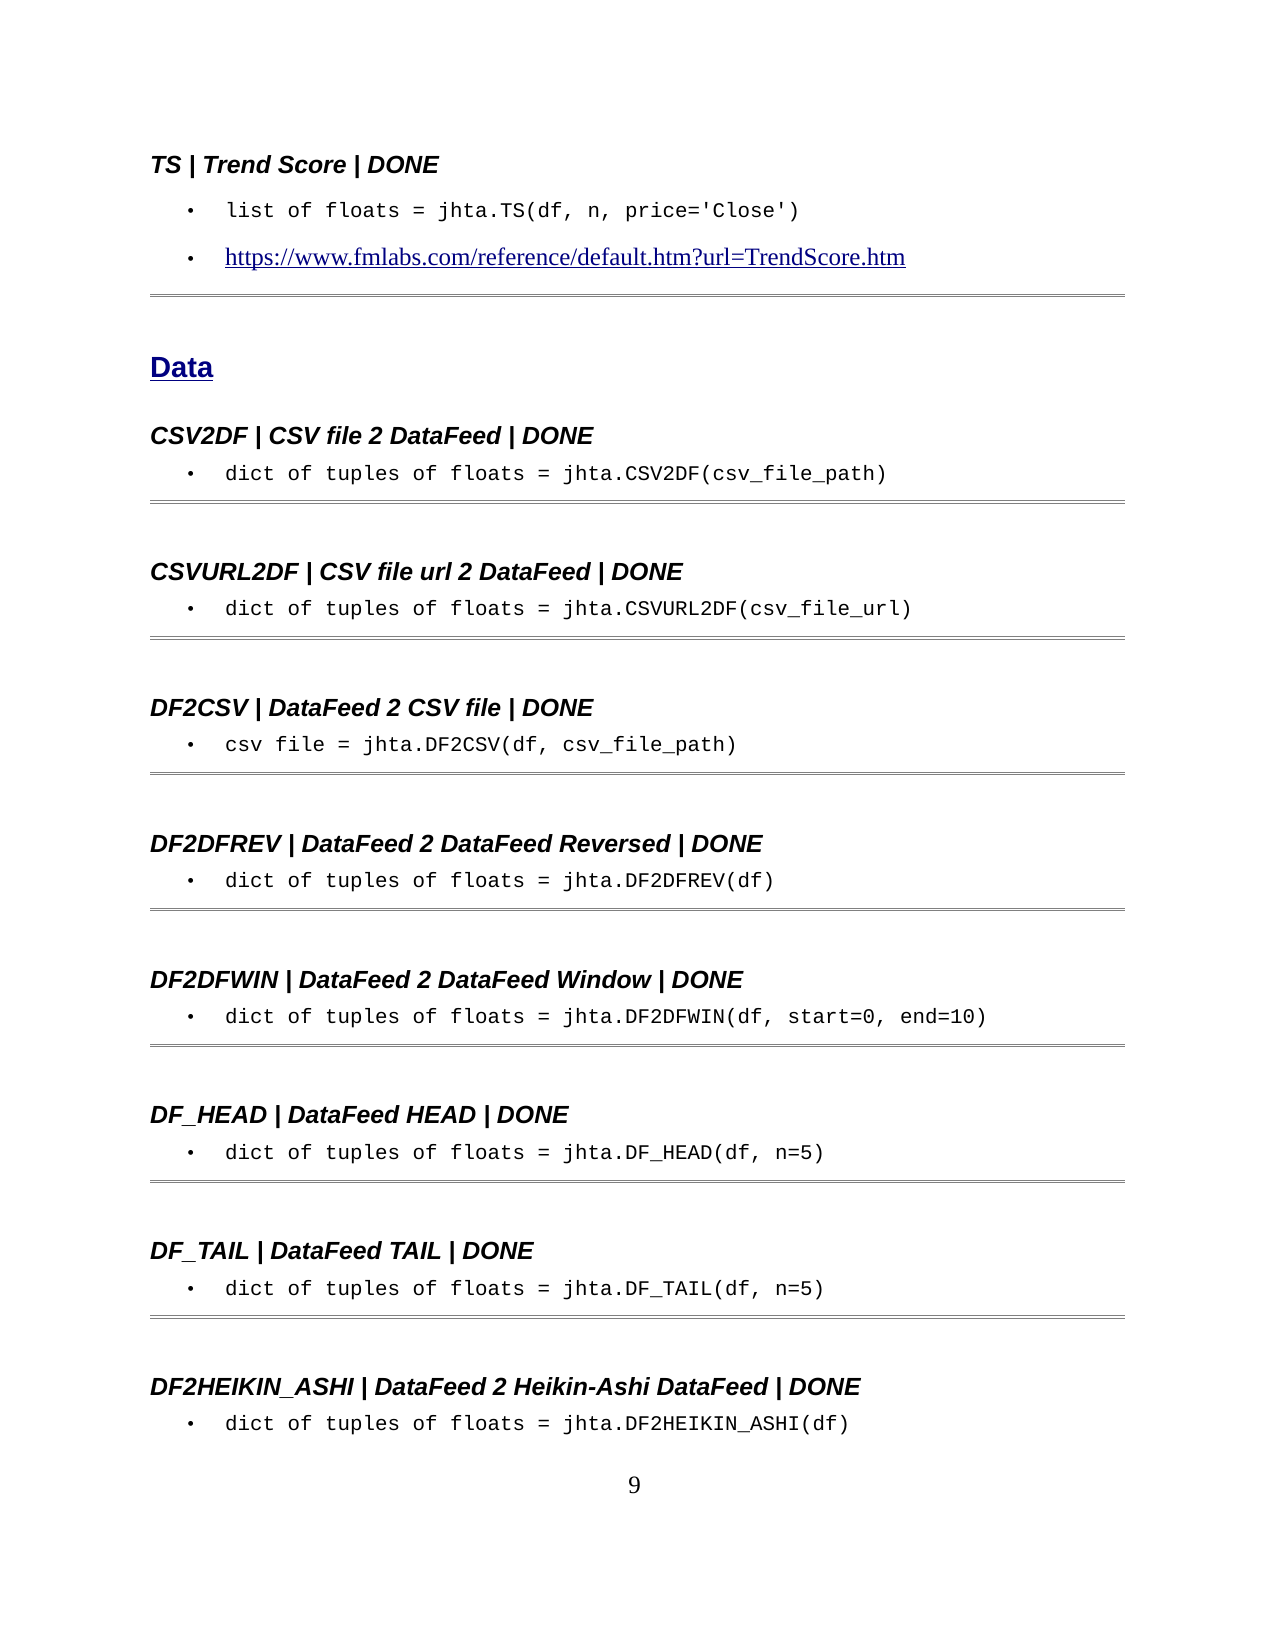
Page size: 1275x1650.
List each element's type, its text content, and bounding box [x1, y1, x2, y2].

subtitle DF_TAIL | DataFeed TAIL | DONE [150, 1236, 1125, 1265]
subtitle Data [150, 350, 1125, 384]
subtitle DF2DFREV | DataFeed 2 DataFeed Reversed | DONE [150, 829, 1125, 857]
list https://www.fmlabs.com/reference/default.htm?url=TrendScore.htm [187, 242, 1125, 270]
subtitle CSV2DF | CSV file 2 DataFeed | DONE [150, 421, 1125, 450]
list dict of tuples of floats = jhta.DF2DFWIN(df, start=0, end=10) [187, 1006, 1125, 1029]
subtitle DF2CSV | DataFeed 2 CSV file | DONE [150, 693, 1125, 722]
subtitle DF2DFWIN | DataFeed 2 DataFeed Window | DONE [150, 965, 1125, 993]
list list of floats = jhta.TS(df, n, price='Close') [187, 200, 1125, 224]
list dict of tuples of floats = jhta.DF2HEIKIN_ASHI(df) [187, 1413, 1125, 1437]
subtitle TS | Trend Score | DONE [150, 150, 1125, 178]
list csv file = jhta.DF2CSV(df, csv_file_path) [187, 734, 1125, 758]
subtitle DF2HEIKIN_ASHI | DataFeed 2 Heikin-Ashi DataFeed | DONE [150, 1372, 1125, 1401]
list dict of tuples of floats = jhta.CSVURL2DF(csv_file_url) [187, 598, 1125, 622]
list dict of tuples of floats = jhta.DF_HEAD(df, n=5) [187, 1142, 1125, 1165]
list dict of tuples of floats = jhta.DF_TAIL(df, n=5) [187, 1277, 1125, 1301]
subtitle DF_HEAD | DataFeed HEAD | DONE [150, 1101, 1125, 1129]
list dict of tuples of floats = jhta.DF2DFREV(df) [187, 870, 1125, 894]
list dict of tuples of floats = jhta.CSV2DF(csv_file_path) [187, 462, 1125, 486]
subtitle CSVURL2DF | CSV file url 2 DataFeed | DONE [150, 557, 1125, 586]
